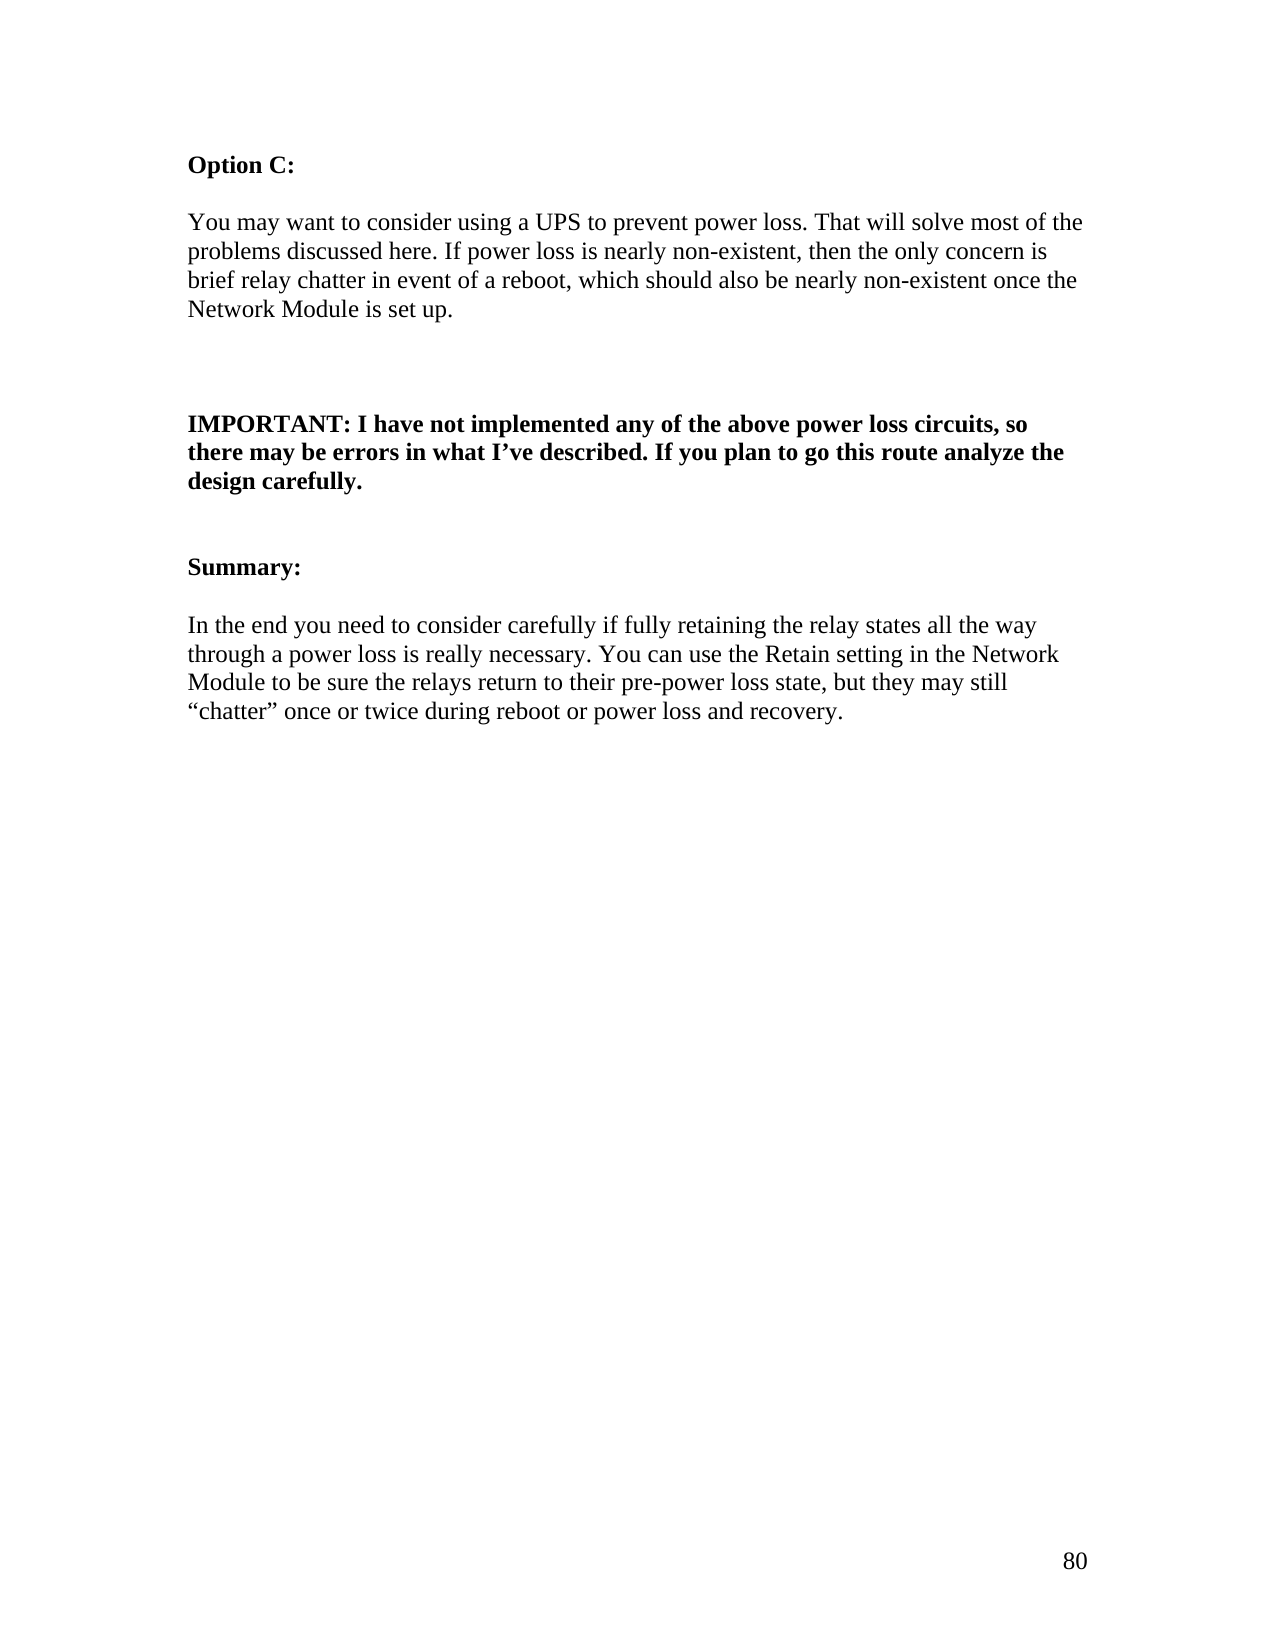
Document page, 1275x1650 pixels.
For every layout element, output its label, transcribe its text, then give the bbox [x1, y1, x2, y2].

text In the end you need to consider carefully if fully retaining the relay states all the way through a power loss is really necessary. You can use the Retain setting in the Network Module to be sure the relays return to their pre-power loss state, but they may still “chatter” once or twice during reboot or power loss and recovery. [187, 610, 1087, 725]
text You may want to consider using a UPS to prevent power loss. That will solve most of the problems discussed here. If power loss is nearly non-existent, then the only concern is brief relay chatter in event of a reboot, which should also be nearly non-existent once the Network Module is set up. [187, 207, 1087, 322]
text IMPORTANT: I have not implemented any of the above power loss circuits, so there may be errors in what I’ve described. If you plan to go this route analyze the design carefully. [187, 409, 1087, 495]
text Option C: [187, 150, 1087, 179]
text Summary: [187, 552, 1087, 581]
